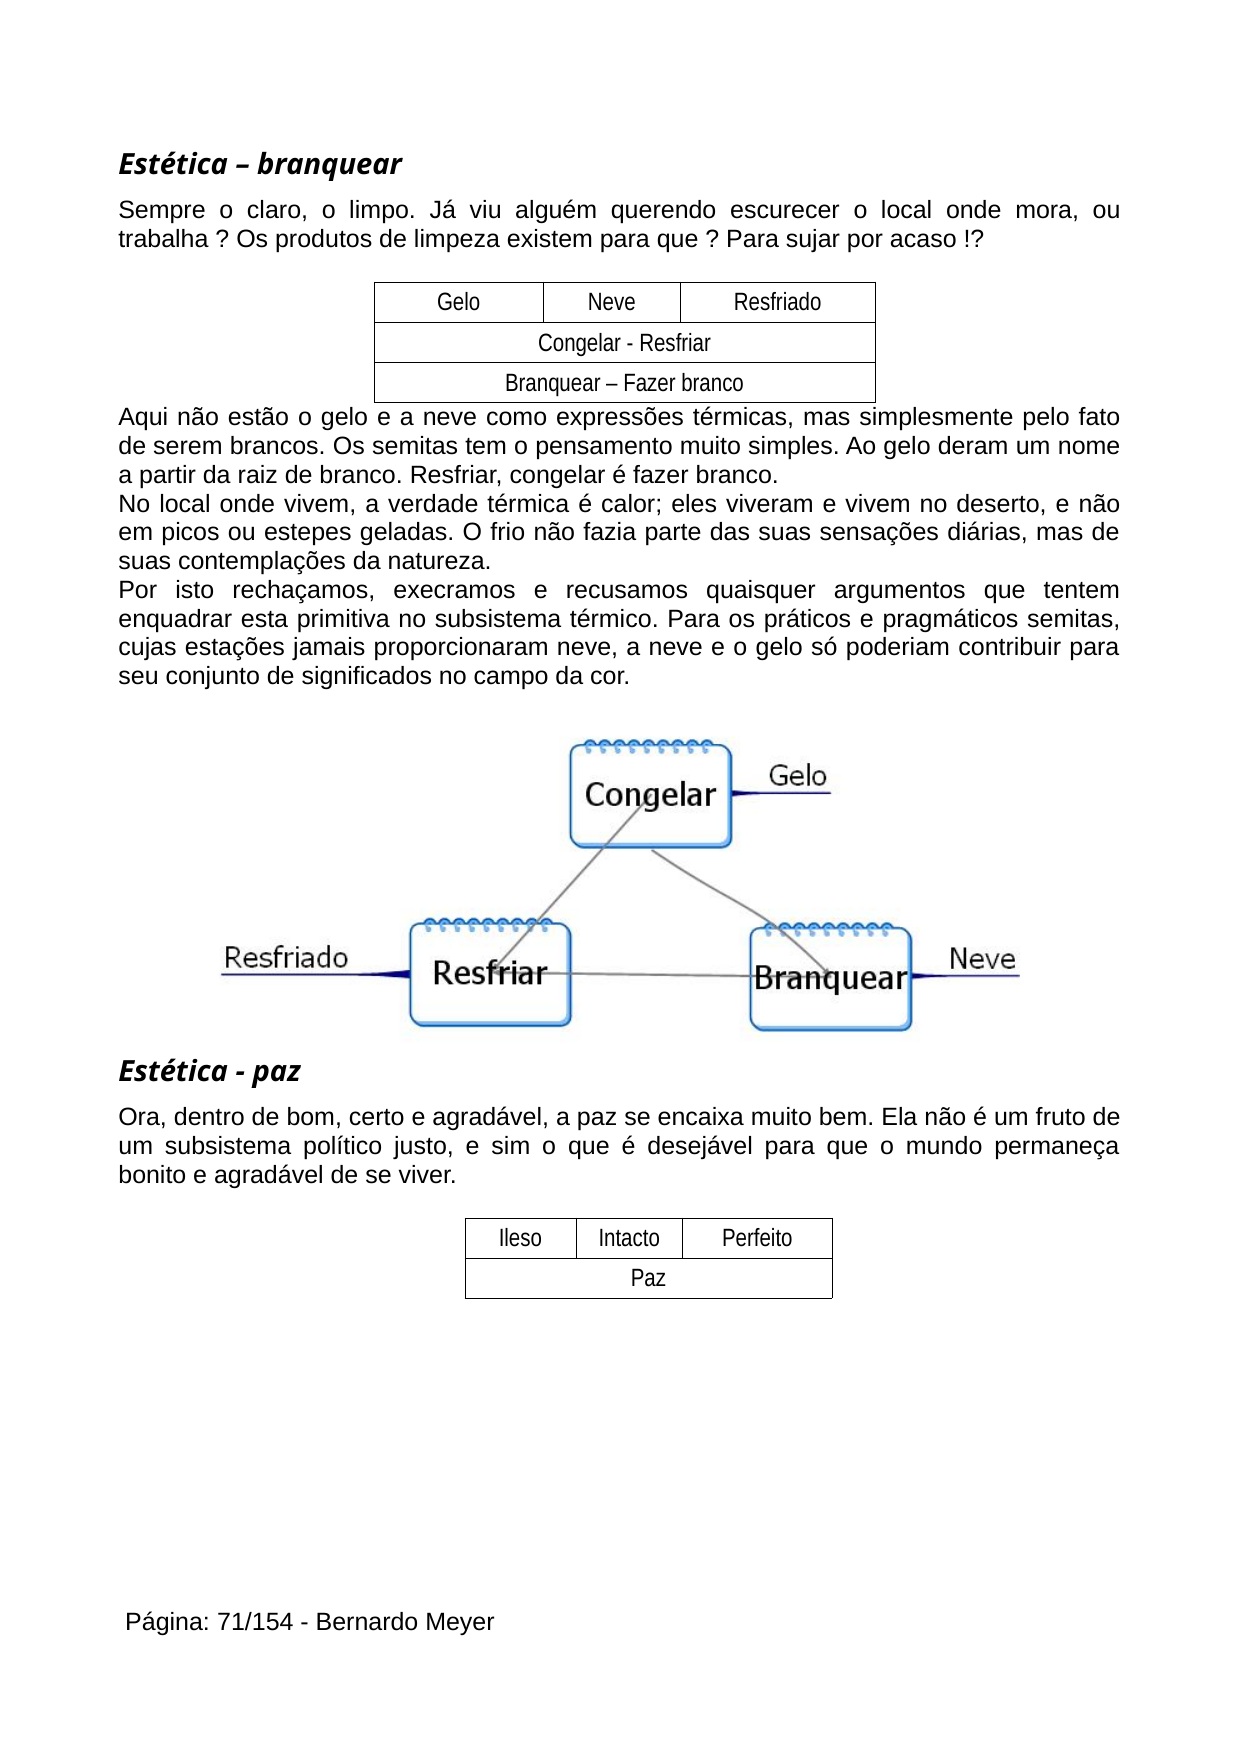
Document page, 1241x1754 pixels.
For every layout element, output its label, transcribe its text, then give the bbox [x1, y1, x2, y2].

table_header Neve [544, 283, 680, 322]
table_header Intacto [577, 1219, 682, 1258]
text Por isto rechaçamos, execramos e recusamos quaisquer argumentos que tentem enquadrar esta primitiva no subsistema térmico. Para os práticos e pragmáticos semitas, cujas estações jamais proporcionaram neve, a neve e o gelo só poderiam contribuir para seu conjunto de significados no campo da cor. [118, 575, 1122, 690]
text Aqui não estão o gelo e a neve como expressões térmicas, mas simplesmente pelo fato de serem brancos. Os semitas tem o pensamento muito simples. Ao gelo deram um nome a partir da raiz de branco. Resfriar, congelar é fazer branco. [118, 402, 1122, 488]
subtitle Estética - paz [118, 1051, 1122, 1090]
table_cell Branquear – Fazer branco [375, 363, 875, 402]
text No local onde vivem, a verdade térmica é calor; eles viveram e vivem no deserto, e não em picos ou estepes geladas. O frio não fazia parte das suas sensações diárias, mas de suas contemplações da natureza. [118, 488, 1122, 575]
table_header Resfriado [681, 283, 875, 322]
table_cell Congelar - Resfriar [375, 323, 875, 362]
table_header Perfeito [683, 1219, 832, 1258]
text Sempre o claro, o limpo. Já viu alguém querendo escurecer o local onde mora, ou trabalha ? Os produtos de limpeza existem para que ? Para sujar por acaso !? [118, 195, 1122, 253]
text Ora, dentro de bom, certo e agradável, a paz se encaixa muito bem. Ela não é um fruto de um subsistema político justo, e sim o que é desejável para que o mundo permaneça bonito e agradável de se viver. [118, 1102, 1122, 1189]
table_header Gelo [375, 283, 543, 322]
table_cell Paz [466, 1259, 832, 1298]
picture [200, 718, 1040, 1051]
table_header Ileso [466, 1219, 576, 1258]
subtitle Estética – branquear [118, 143, 1122, 183]
